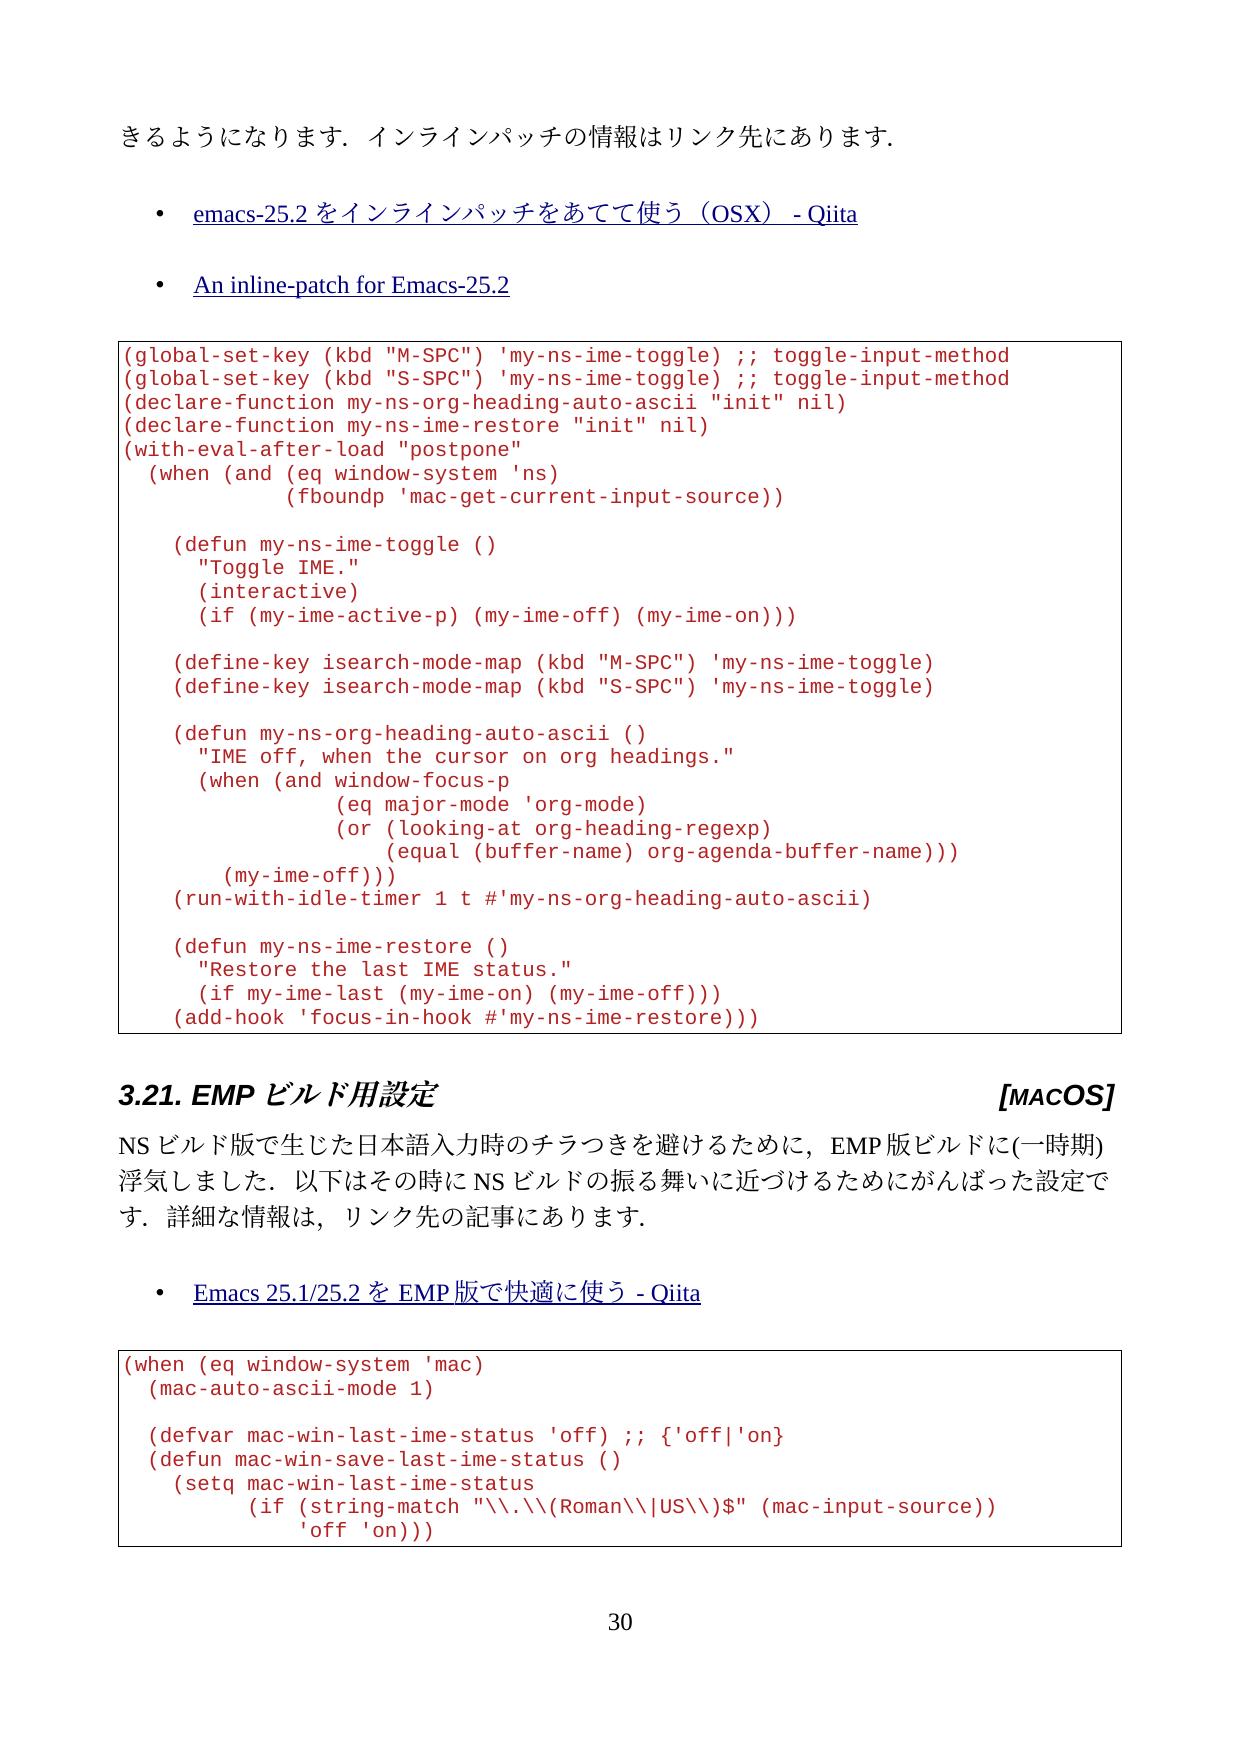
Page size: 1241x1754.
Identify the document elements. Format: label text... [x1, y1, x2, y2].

text (when (eq window-system 'mac) [119, 1351, 1121, 1374]
text (eq major-mode 'org-mode) [119, 790, 1121, 813]
text (if (string-match "\\.\\(Roman\\|US\\)$" (mac-input-source)) [119, 1492, 1121, 1516]
text (interactive) [119, 577, 1121, 601]
text (defun mac-win-save-last-ime-status () [119, 1445, 1121, 1469]
list An inline-patch for Emacs-25.2 [156, 271, 1122, 328]
text (run-with-idle-timer 1 t #'my-ns-org-heading-auto-ascii) [119, 884, 1121, 908]
text (declare-function my-ns-org-heading-auto-ascii "init" nil) [119, 388, 1121, 412]
text "IME off, when the cursor on org headings." [119, 743, 1121, 766]
text (defun my-ns-ime-toggle () [119, 530, 1121, 553]
text (or (looking-at org-heading-regexp) [119, 813, 1121, 837]
text (global-set-key (kbd "M-SPC") 'my-ns-ime-toggle) ;; toggle-input-method [119, 342, 1121, 364]
subtitle EMPビルド用設定 [macOS] [118, 1072, 1122, 1113]
text (add-hook 'focus-in-hook #'my-ns-ime-restore))) [119, 1003, 1121, 1033]
text 'off 'on))) [119, 1516, 1121, 1546]
text (equal (buffer-name) org-agenda-buffer-name))) [119, 837, 1121, 861]
text きるようになります．インラインパッチの情報はリンク先にあります． [118, 118, 1122, 183]
text (when (and (eq window-system 'ns) [119, 459, 1121, 482]
text "Toggle IME." [119, 553, 1121, 577]
text (mac-auto-ascii-mode 1) [119, 1374, 1121, 1398]
text NSビルド版で生じた日本語入力時のチラつきを避けるために，EMP版ビルドに(一時期)浮気しました．以下はその時にNSビルドの振る舞いに近づけるためにがんばった設定です．詳細な情報は，リンク先の記事にあります． [118, 1126, 1122, 1263]
text (define-key isearch-mode-map (kbd "M-SPC") 'my-ns-ime-toggle) [119, 648, 1121, 672]
text (define-key isearch-mode-map (kbd "S-SPC") 'my-ns-ime-toggle) [119, 672, 1121, 695]
list emacs-25.2 をインラインパッチをあてて使う（OSX） - Qiita [156, 195, 1122, 258]
text (defun my-ns-org-heading-auto-ascii () [119, 719, 1121, 743]
text (when (and window-focus-p [119, 766, 1121, 790]
text (defun my-ns-ime-restore () [119, 932, 1121, 955]
text (defvar mac-win-last-ime-status 'off) ;; {'off|'on} [119, 1421, 1121, 1445]
text (global-set-key (kbd "S-SPC") 'my-ns-ime-toggle) ;; toggle-input-method [119, 364, 1121, 388]
text (fboundp 'mac-get-current-input-source)) [119, 482, 1121, 506]
text (if my-ime-last (my-ime-on) (my-ime-off))) [119, 979, 1121, 1003]
text (declare-function my-ns-ime-restore "init" nil) [119, 412, 1121, 435]
text "Restore the last IME status." [119, 955, 1121, 979]
text (setq mac-win-last-ime-status [119, 1469, 1121, 1492]
list Emacs 25.1/25.2 を EMP版で快適に使う - Qiita [156, 1275, 1122, 1338]
text (if (my-ime-active-p) (my-ime-off) (my-ime-on))) [119, 601, 1121, 624]
text (with-eval-after-load "postpone" [119, 435, 1121, 459]
text (my-ime-off))) [119, 861, 1121, 884]
